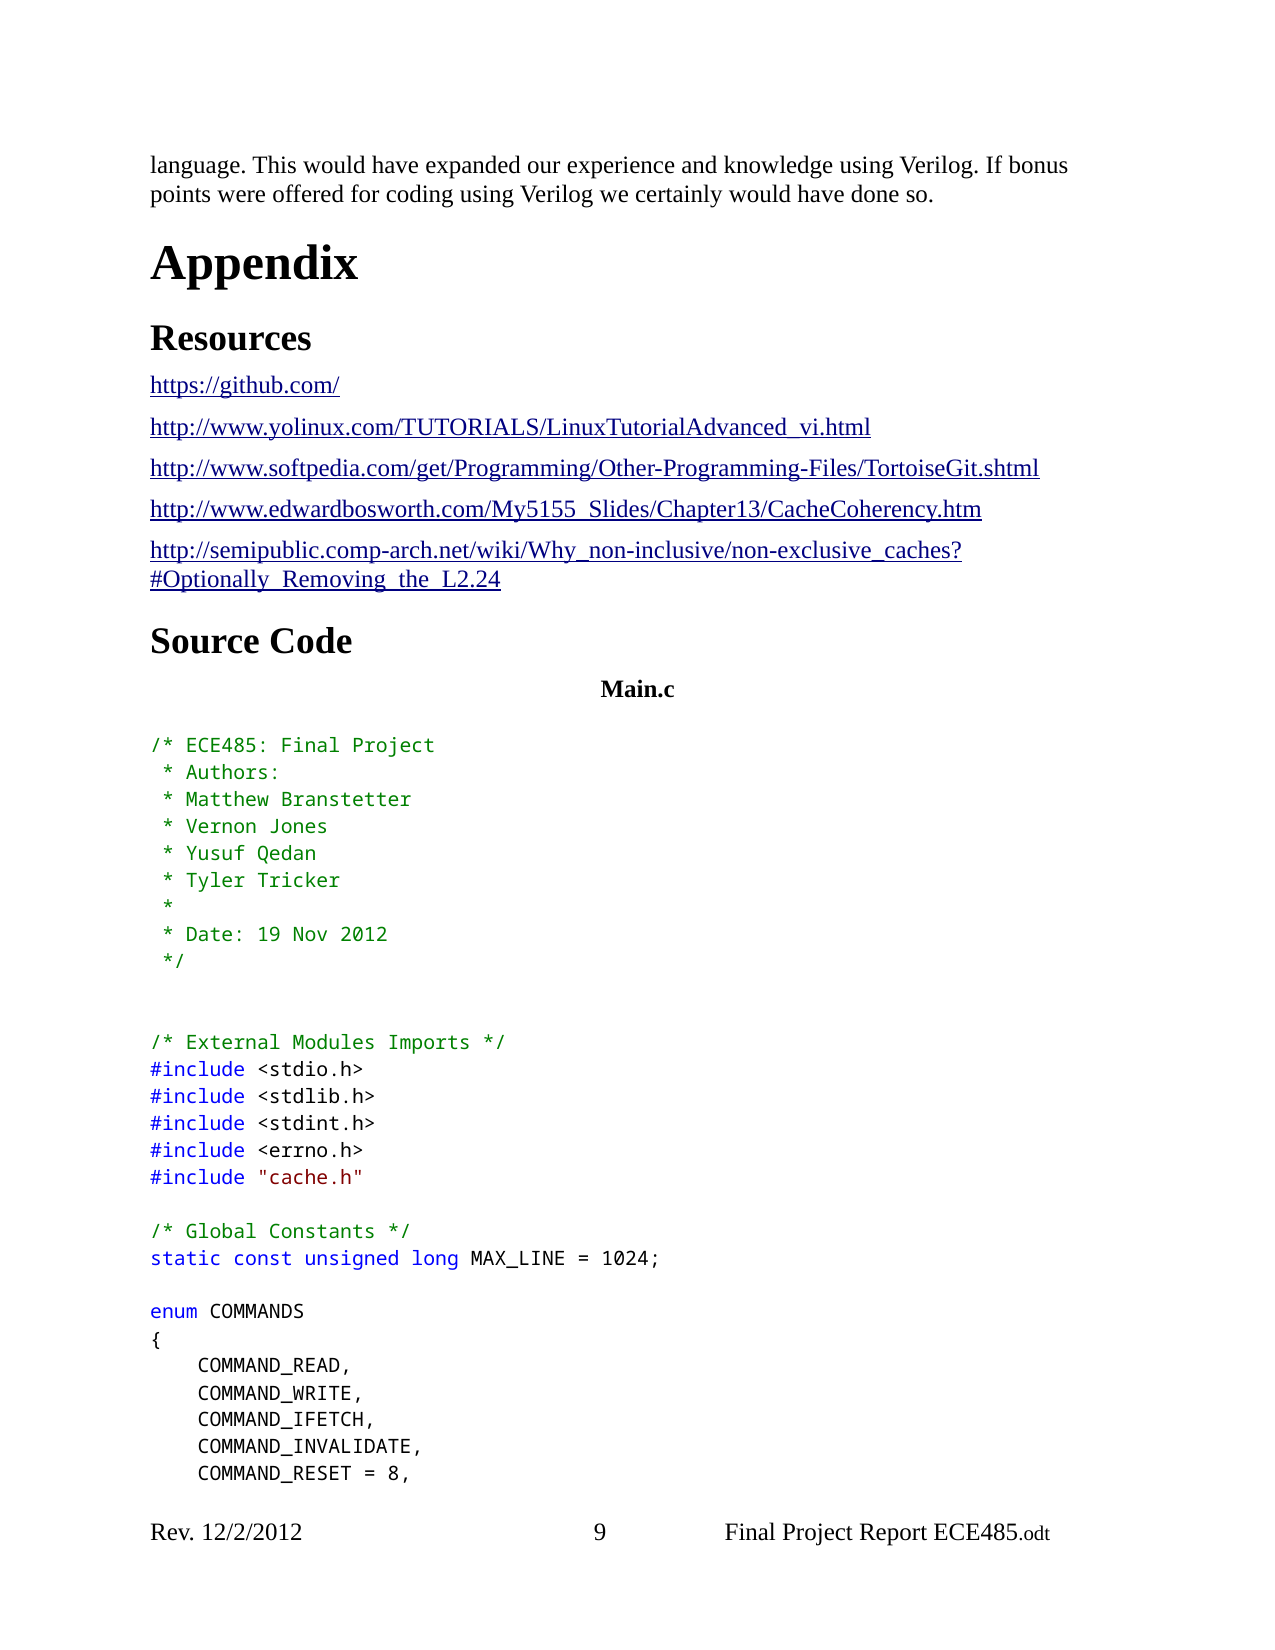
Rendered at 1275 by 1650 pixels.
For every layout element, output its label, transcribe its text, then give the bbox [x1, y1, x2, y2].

text enum COMMANDS [150, 1298, 1125, 1325]
text http://www.softpedia.com/get/Programming/Other-Programming-Files/TortoiseGit.shtml [150, 453, 1125, 482]
text COMMAND_INVALIDATE, [150, 1433, 1125, 1460]
text #include <stdlib.h> [150, 1082, 1125, 1109]
text * [150, 893, 1125, 920]
text * Matthew Branstetter [150, 785, 1125, 812]
text COMMAND_RESET = 8, [150, 1460, 1125, 1487]
text Main.c [150, 674, 1125, 702]
text #include <errno.h> [150, 1136, 1125, 1163]
text /* Global Constants */ [150, 1217, 1125, 1244]
text /* ECE485: Final Project [150, 731, 1125, 758]
text https://github.com/ [150, 371, 1125, 399]
text COMMAND_IFETCH, [150, 1406, 1125, 1433]
text /* External Modules Imports */ [150, 1028, 1125, 1055]
text #include <stdint.h> [150, 1109, 1125, 1136]
text * Tyler Tricker [150, 866, 1125, 893]
subtitle Source Code [150, 618, 1125, 661]
text * Vernon Jones [150, 812, 1125, 839]
text * Date: 19 Nov 2012 [150, 920, 1125, 947]
text COMMAND_WRITE, [150, 1379, 1125, 1406]
subtitle Appendix [150, 232, 1125, 290]
text * Yusuf Qedan [150, 839, 1125, 866]
text static const unsigned long MAX_LINE = 1024; [150, 1244, 1125, 1271]
text http://www.edwardbosworth.com/My5155_Slides/Chapter13/CacheCoherency.htm [150, 494, 1125, 523]
text #include "cache.h" [150, 1163, 1125, 1190]
text COMMAND_READ, [150, 1352, 1125, 1379]
text language. This would have expanded our experience and knowledge using Verilog. If bonus points were offered for coding using Verilog we certainly would have done so. [150, 150, 1125, 207]
text * Authors: [150, 758, 1125, 785]
text { [150, 1325, 1125, 1352]
text http://semipublic.comp-arch.net/wiki/Why_non-inclusive/non-exclusive_caches?#Optionally_Removing_the_L2.24 [150, 536, 1125, 593]
text #include <stdio.h> [150, 1055, 1125, 1082]
text */ [150, 947, 1125, 974]
text http://www.yolinux.com/TUTORIALS/LinuxTutorialAdvanced_vi.html [150, 412, 1125, 441]
subtitle Resources [150, 315, 1125, 358]
